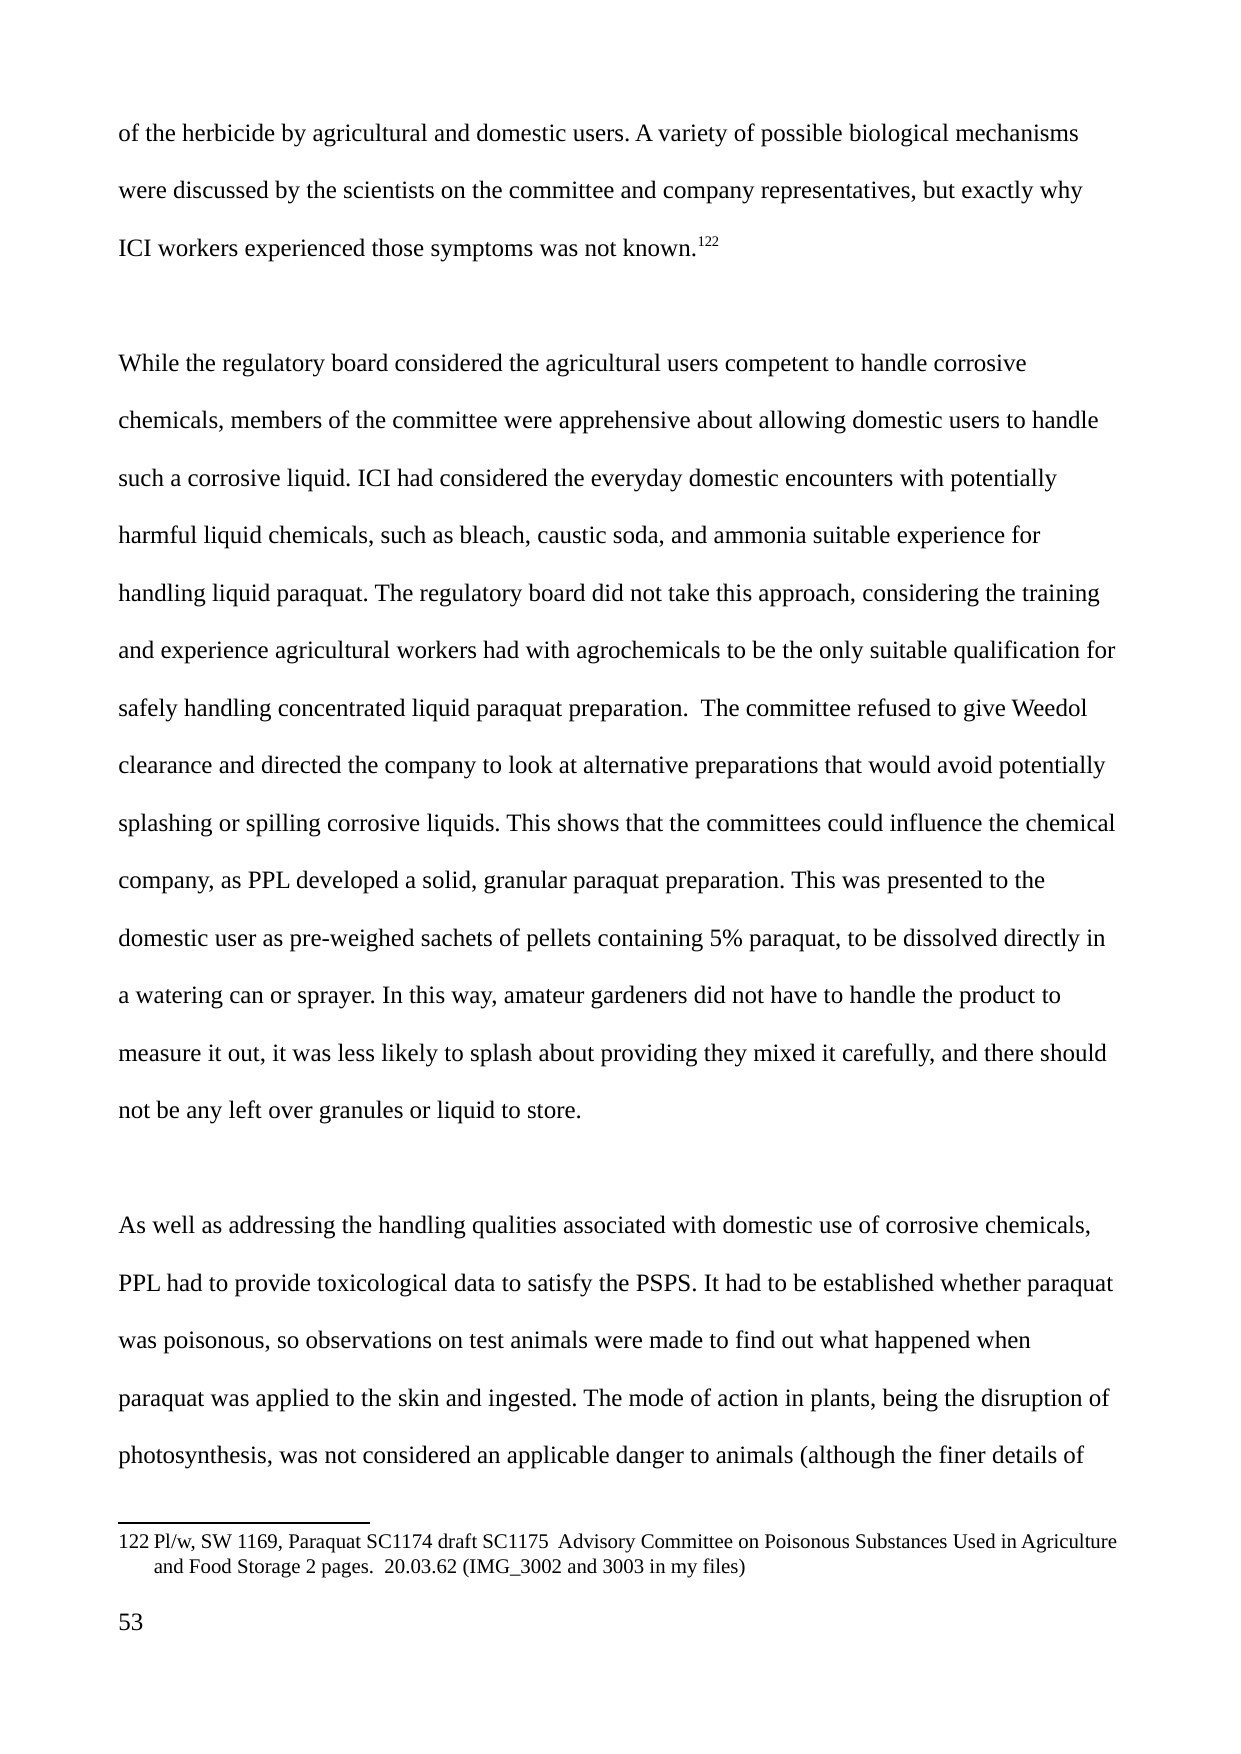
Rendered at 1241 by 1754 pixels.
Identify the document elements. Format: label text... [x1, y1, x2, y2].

text While the regulatory board considered the agricultural users competent to handle corrosive chemicals, members of the committee were apprehensive about allowing domestic users to handle such a corrosive liquid. ICI had considered the everyday domestic encounters with potentially harmful liquid chemicals, such as bleach, caustic soda, and ammonia suitable experience for handling liquid paraquat. The regulatory board did not take this approach, considering the training and experience agricultural workers had with agrochemicals to be the only suitable qualification for safely handling concentrated liquid paraquat preparation. The committee refused to give Weedol clearance and directed the company to look at alternative preparations that would avoid potentially splashing or spilling corrosive liquids. This shows that the committees could influence the chemical company, as PPL developed a solid, granular paraquat preparation. This was presented to the domestic user as pre-weighed sachets of pellets containing 5% paraquat, to be dissolved directly in a watering can or sprayer. In this way, amateur gardeners did not have to handle the product to measure it out, it was less likely to splash about providing they mixed it carefully, and there should not be any left over granules or liquid to store. [118, 348, 1122, 1124]
text As well as addressing the handling qualities associated with domestic use of corrosive chemicals, PPL had to provide toxicological data to satisfy the PSPS. It had to be established whether paraquat was poisonous, so observations on test animals were made to find out what happened when paraquat was applied to the skin and ingested. The mode of action in plants, being the disruption of photosynthesis, was not considered an applicable danger to animals (although the finer details of [118, 1211, 1122, 1469]
text of the herbicide by agricultural and domestic users. A variety of possible biological mechanisms were discussed by the scientists on the committee and company representatives, but exactly why ICI workers experienced those symptoms was not known. [118, 118, 1122, 262]
text Pl/w, SW 1169, Paraquat SC1174 draft SC1175 Advisory Committee on Poisonous Substances Used in Agriculture and Food Storage 2 pages. 20.03.62 (IMG_3002 and 3003 in my files) [118, 1529, 1122, 1578]
